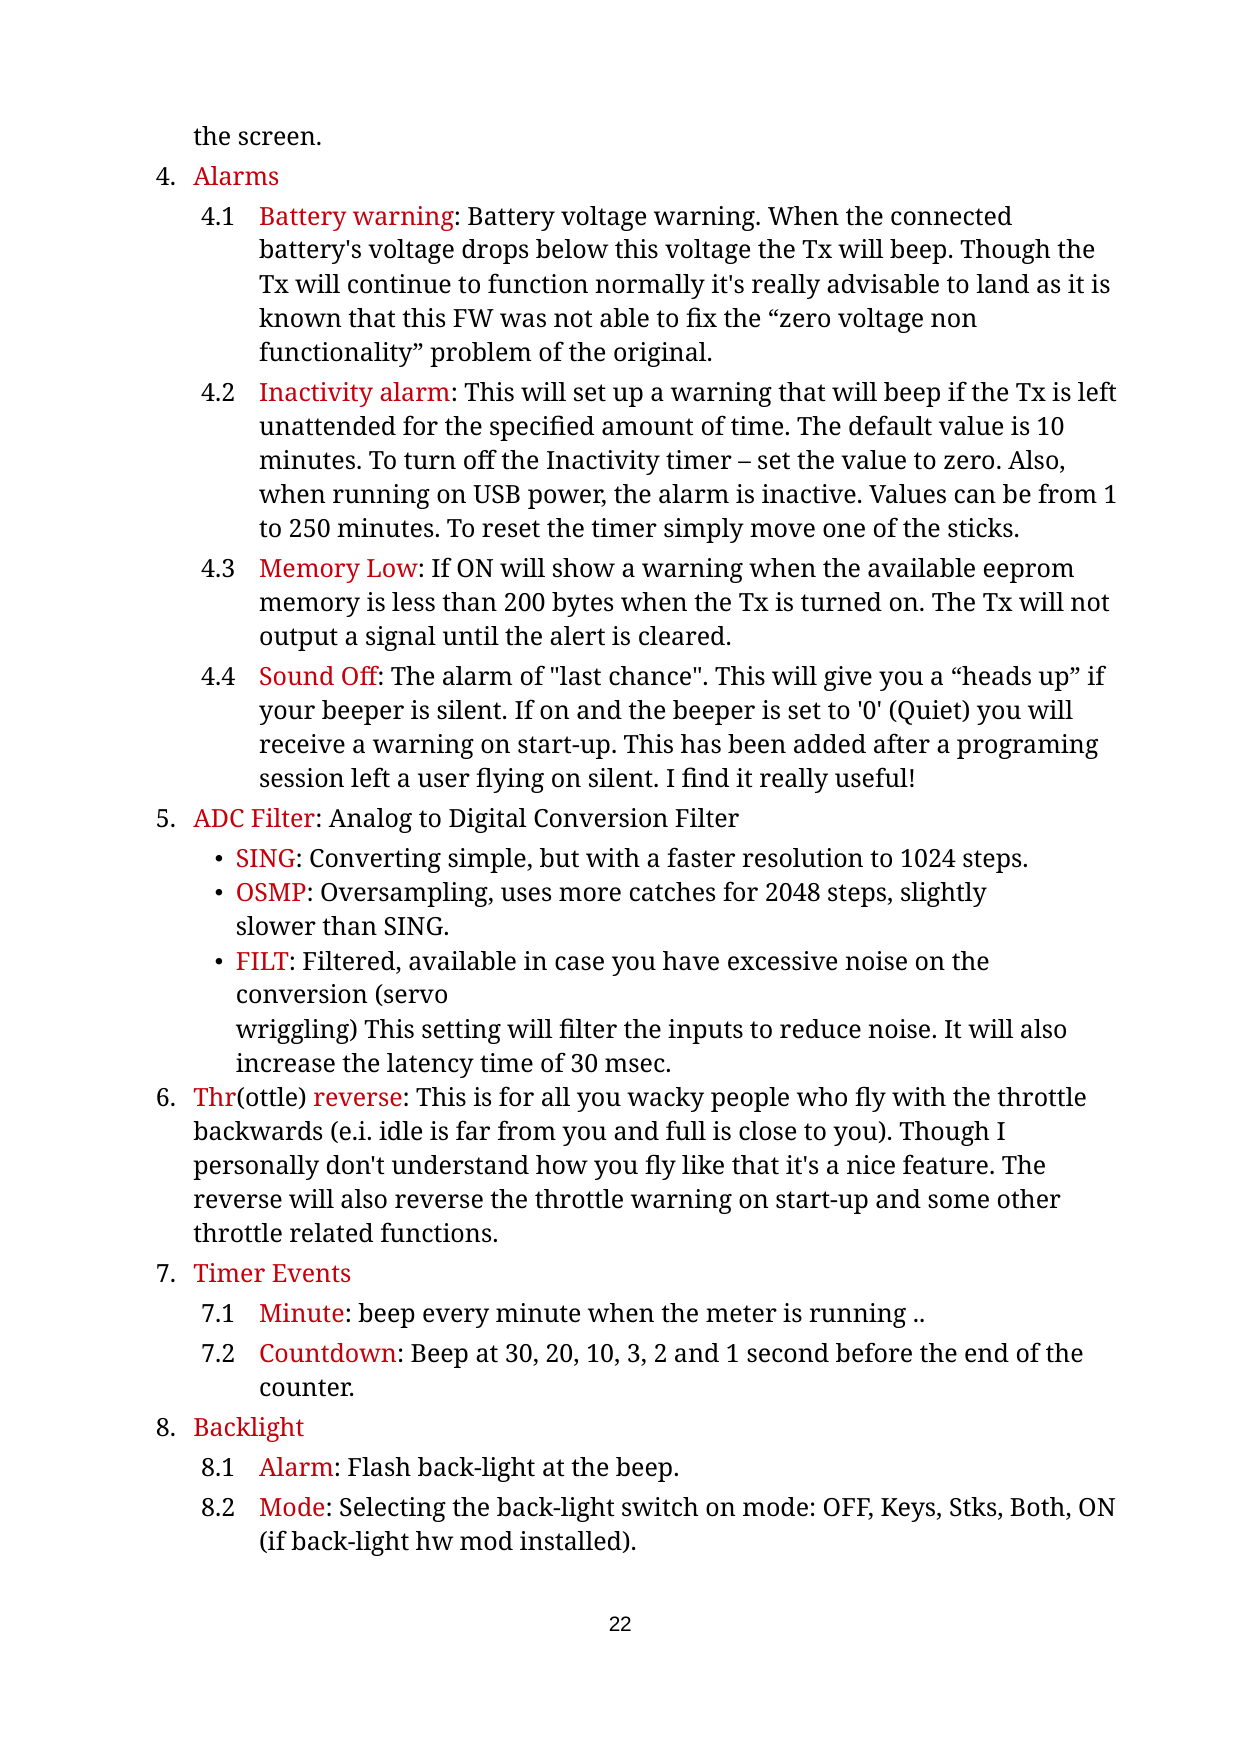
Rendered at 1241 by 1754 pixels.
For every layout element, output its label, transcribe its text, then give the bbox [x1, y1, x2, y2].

list Minute: beep every minute when the meter is running .. [194, 1296, 1122, 1330]
list Mode: Selecting the back-light switch on mode: OFF, Keys, Stks, Both, ON (if back-light hw mod installed). [194, 1490, 1122, 1558]
list Alarm: Flash back-light at the beep. [194, 1450, 1122, 1484]
list ADC Filter: Analog to Digital Conversion Filter [156, 801, 1122, 835]
list Battery warning: Battery voltage warning. When the connected battery's voltage drops below this voltage the Tx will beep. Though the Tx will continue to function normally it's really advisable to land as it is known that this FW was not able to fix the “zero voltage non functionality” problem of the original. [194, 198, 1122, 368]
list Memory Low: If ON will show a warning when the available eeprom memory is less than 200 bytes when the Tx is turned on. The Tx will not output a signal until the alert is cleared. [194, 551, 1122, 653]
list SING: Converting simple, but with a faster resolution to 1024 steps. [214, 841, 1122, 875]
list Timer Events [156, 1256, 1122, 1290]
list Thr(ottle) reverse: This is for all you wacky people who fly with the throttle backwards (e.i. idle is far from you and full is close to you). Though I personally don't understand how you fly like that it's a nice feature. The reverse will also reverse the throttle warning on start-up and some other throttle related functions. [156, 1079, 1122, 1250]
list OSMP: Oversampling, uses more catches for 2048 steps, slightly slower than SING. [214, 875, 1122, 943]
list Alarms [156, 158, 1122, 192]
list Backlight [156, 1410, 1122, 1444]
list the screen. [156, 118, 1122, 152]
list FILT: Filtered, available in case you have excessive noise on the conversion (servo wriggling) This setting will filter the inputs to reduce noise. It will also increase the latency time of 30 msec. [214, 943, 1122, 1079]
list Inactivity alarm: This will set up a warning that will beep if the Tx is left unattended for the specified amount of time. The default value is 10 minutes. To turn off the Inactivity timer – set the value to zero. Also, when running on USB power, the alarm is inactive. Values can be from 1 to 250 minutes. To reset the timer simply move one of the sticks. [194, 374, 1122, 545]
list Sound Off: The alarm of "last chance". This will give you a “heads up” if your beeper is silent. If on and the beeper is set to '0' (Quiet) you will receive a warning on start-up. This has been added after a programing session left a user flying on silent. I find it really useful! [194, 659, 1122, 795]
list Countdown: Beep at 30, 20, 10, 3, 2 and 1 second before the end of the counter. [194, 1336, 1122, 1404]
